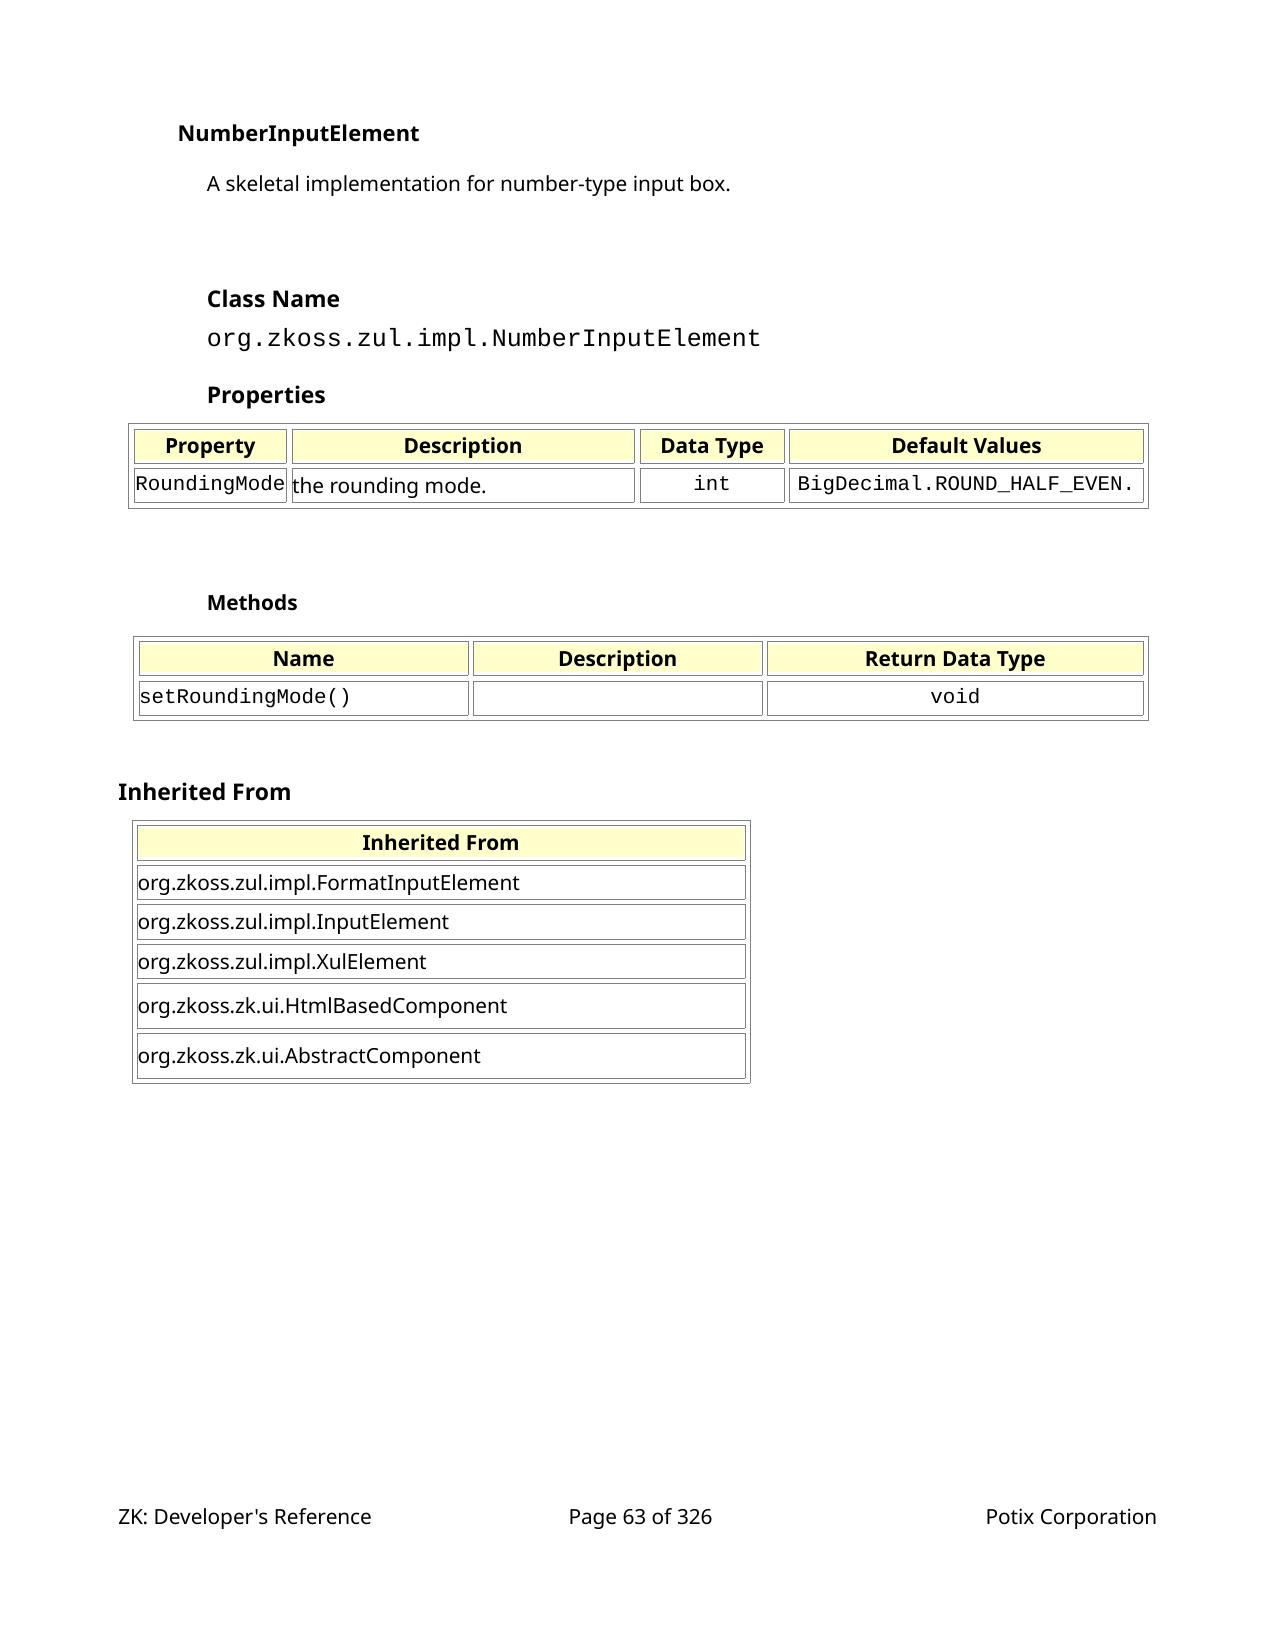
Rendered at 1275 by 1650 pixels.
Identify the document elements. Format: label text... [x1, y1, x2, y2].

table_cell [471, 675, 764, 714]
table_cell org.zkoss.zk.ui.HtmlBasedComponent [134, 978, 747, 1028]
table_header Return Data Type [764, 637, 1146, 675]
text Inherited From [118, 776, 1157, 807]
table_cell [474, 682, 762, 714]
table_cell org.zkoss.zul.impl.FormatInputElement [134, 860, 747, 899]
subtitle NumberInputElement [177, 118, 1157, 148]
subtitle Methods [207, 588, 1157, 616]
table_cell BigDecimal.ROUND_HALF_EVEN. [787, 463, 1146, 502]
table_cell org.zkoss.zul.impl.InputElement [134, 899, 747, 938]
table_cell org.zkoss.zul.impl.XulElement [134, 939, 747, 978]
table_header Name [136, 637, 471, 675]
table_cell setRoundingMode() [136, 675, 471, 714]
subtitle Properties [207, 379, 1157, 411]
subtitle Class Name [207, 282, 1157, 314]
text org.zkoss.zul.impl.NumberInputElement [207, 326, 1157, 354]
table_header Description [471, 637, 764, 675]
table_header Description [289, 424, 637, 463]
table_cell int [637, 463, 787, 502]
table_cell org.zkoss.zk.ui.AbstractComponent [134, 1028, 747, 1077]
table_header Inherited From [134, 821, 747, 859]
table_cell void [764, 675, 1146, 714]
text A skeletal implementation for number-type input box. [207, 169, 1157, 197]
table_header Property [131, 424, 289, 463]
table_cell the rounding mode. [289, 463, 637, 502]
table_header Default Values [787, 424, 1146, 463]
table_header Data Type [637, 424, 787, 463]
table_cell RoundingMode [131, 463, 289, 502]
